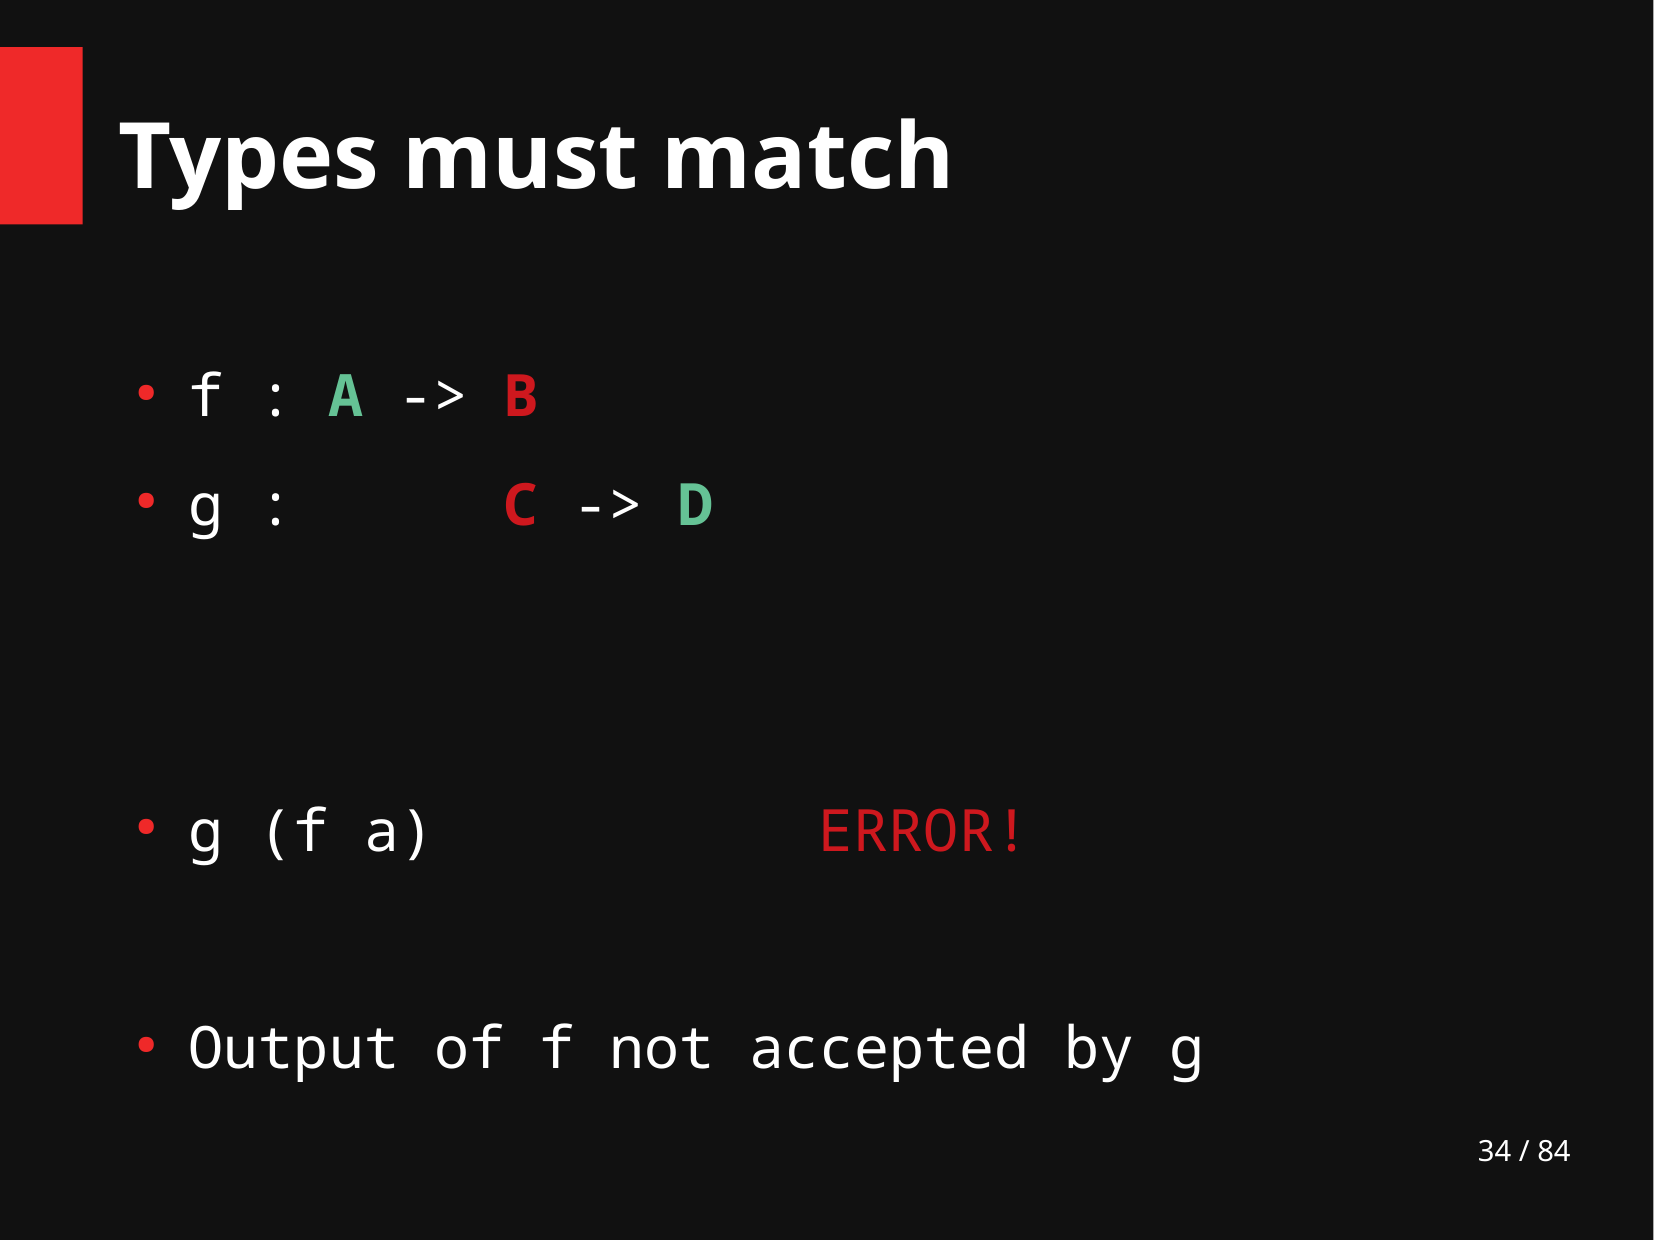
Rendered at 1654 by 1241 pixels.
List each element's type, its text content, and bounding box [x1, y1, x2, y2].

title Types must match [118, 49, 1571, 257]
list f : A -> B g : C -> D g (f a) ERROR! Output of f not accepted by g [118, 354, 1536, 1074]
